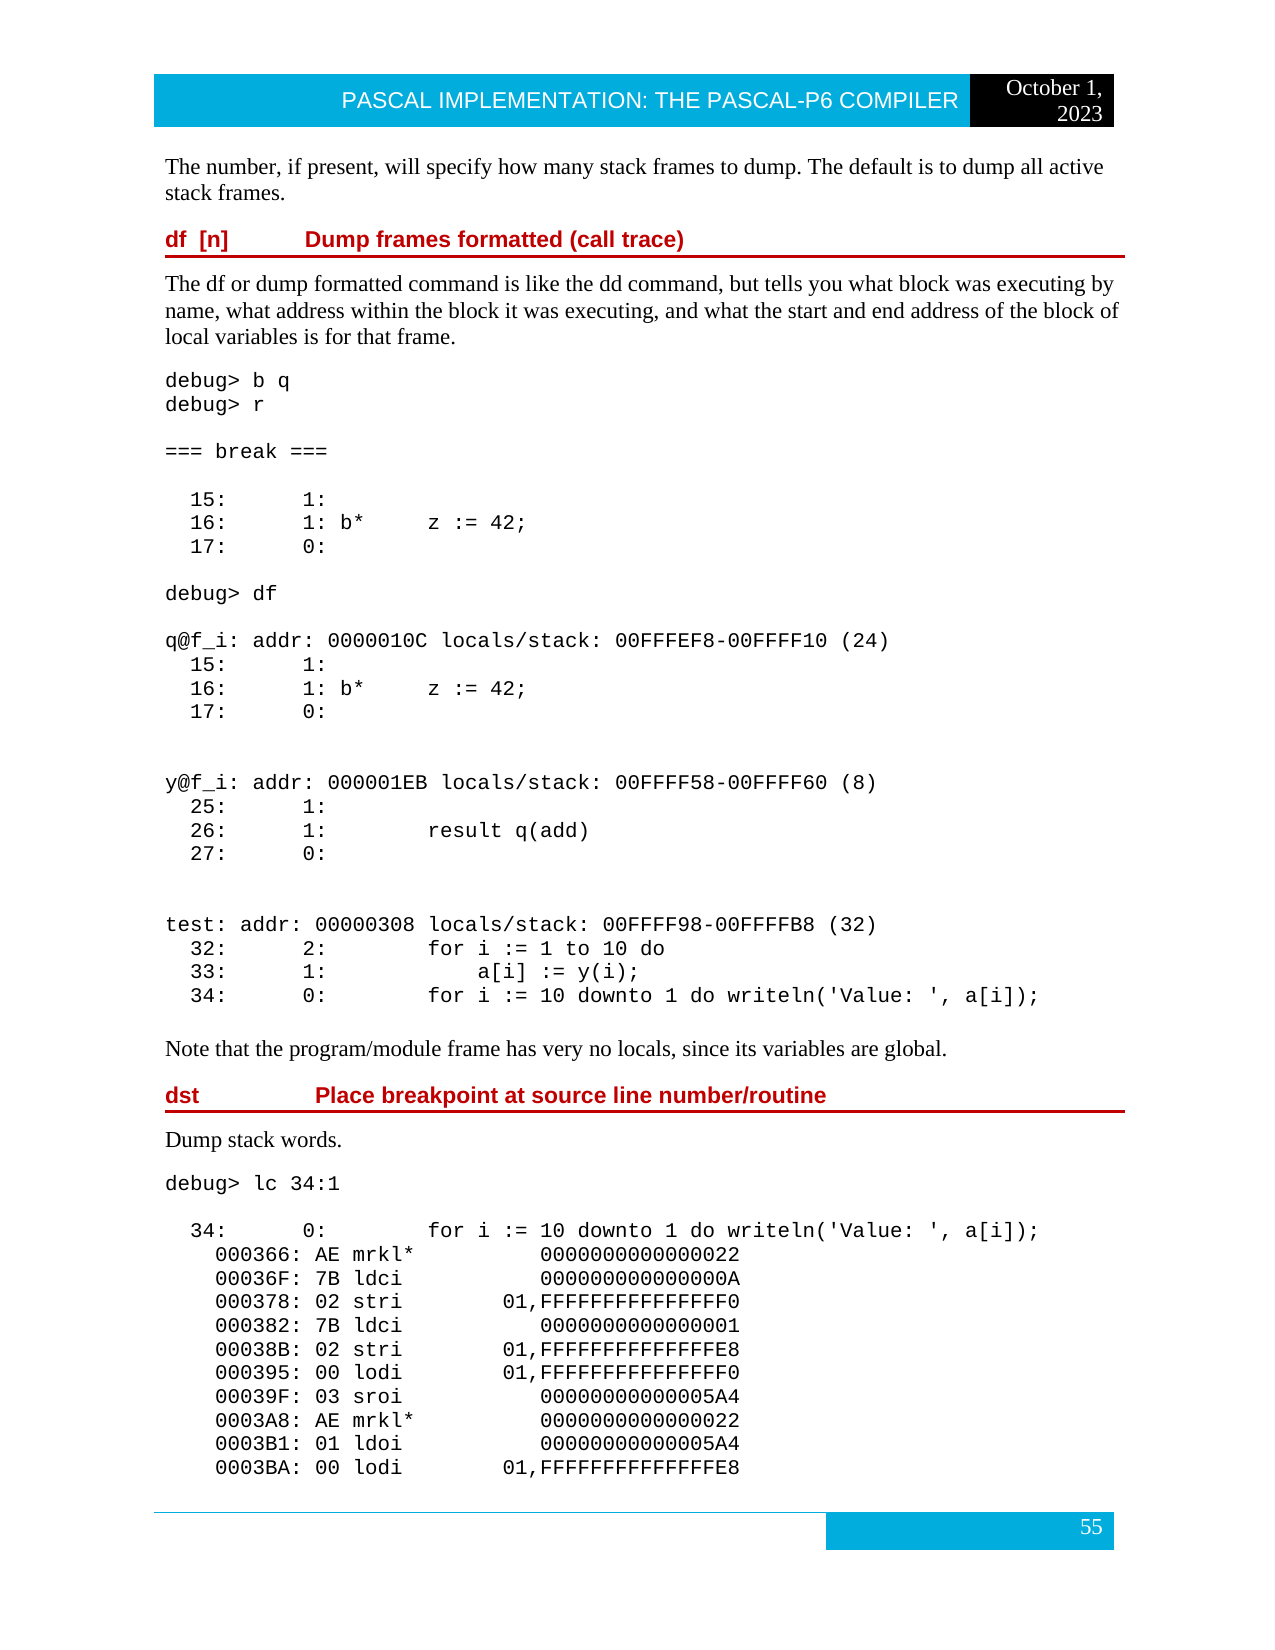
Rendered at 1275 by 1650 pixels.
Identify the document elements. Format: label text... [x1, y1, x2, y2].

subtitle dst Place breakpoint at source line number/routine [165, 1082, 1125, 1110]
text 25: 1: [165, 796, 1125, 820]
text 00039F: 03 sroi 00000000000005A4 [165, 1386, 1125, 1410]
text 16: 1: b* z := 42; [165, 512, 1125, 536]
text 27: 0: [165, 843, 1125, 867]
text 34: 0: for i := 10 downto 1 do writeln('Value: ', a[i]); [165, 1221, 1125, 1244]
text 0003B1: 01 ldoi 00000000000005A4 [165, 1433, 1125, 1457]
text debug> r [165, 394, 1125, 418]
text debug> df [165, 583, 1125, 607]
text 26: 1: result q(add) [165, 820, 1125, 843]
text 000382: 7B ldci 0000000000000001 [165, 1315, 1125, 1339]
text 00038B: 02 stri 01,FFFFFFFFFFFFFFE8 [165, 1339, 1125, 1362]
text q@f_i: addr: 0000010C locals/stack: 00FFFEF8-00FFFF10 (24) [165, 631, 1125, 654]
text 000395: 00 lodi 01,FFFFFFFFFFFFFFF0 [165, 1362, 1125, 1386]
text debug> lc 34:1 [165, 1173, 1125, 1197]
text 17: 0: [165, 536, 1125, 559]
text The df or dump formatted command is like the dd command, but tells you what block was executing by name, what address within the block it was executing, and what the start and end address of the block of local variables is for that frame. [165, 271, 1125, 349]
text 0003BA: 00 lodi 01,FFFFFFFFFFFFFFE8 [165, 1457, 1125, 1481]
text 15: 1: [165, 654, 1125, 678]
text debug> b q [165, 370, 1125, 394]
text 00036F: 7B ldci 000000000000000A [165, 1268, 1125, 1291]
text === break === [165, 441, 1125, 465]
text y@f_i: addr: 000001EB locals/stack: 00FFFF58-00FFFF60 (8) [165, 772, 1125, 796]
text 000366: AE mrkl* 0000000000000022 [165, 1244, 1125, 1268]
text 000378: 02 stri 01,FFFFFFFFFFFFFFF0 [165, 1291, 1125, 1315]
text 34: 0: for i := 10 downto 1 do writeln('Value: ', a[i]); [165, 985, 1125, 1009]
text The number, if present, will specify how many stack frames to dump. The default is to dump all active stack frames. [165, 153, 1125, 206]
text 15: 1: [165, 489, 1125, 512]
text 0003A8: AE mrkl* 0000000000000022 [165, 1410, 1125, 1433]
text 16: 1: b* z := 42; [165, 678, 1125, 701]
text 17: 0: [165, 701, 1125, 725]
text Dump stack words. [165, 1126, 1125, 1152]
text test: addr: 00000308 locals/stack: 00FFFF98-00FFFFB8 (32) [165, 914, 1125, 938]
text 32: 2: for i := 1 to 10 do [165, 938, 1125, 962]
text 33: 1: a[i] := y(i); [165, 962, 1125, 985]
subtitle df [n] Dump frames formatted (call trace) [165, 226, 1125, 255]
text Note that the program/module frame has very no locals, since its variables are global. [165, 1035, 1125, 1061]
